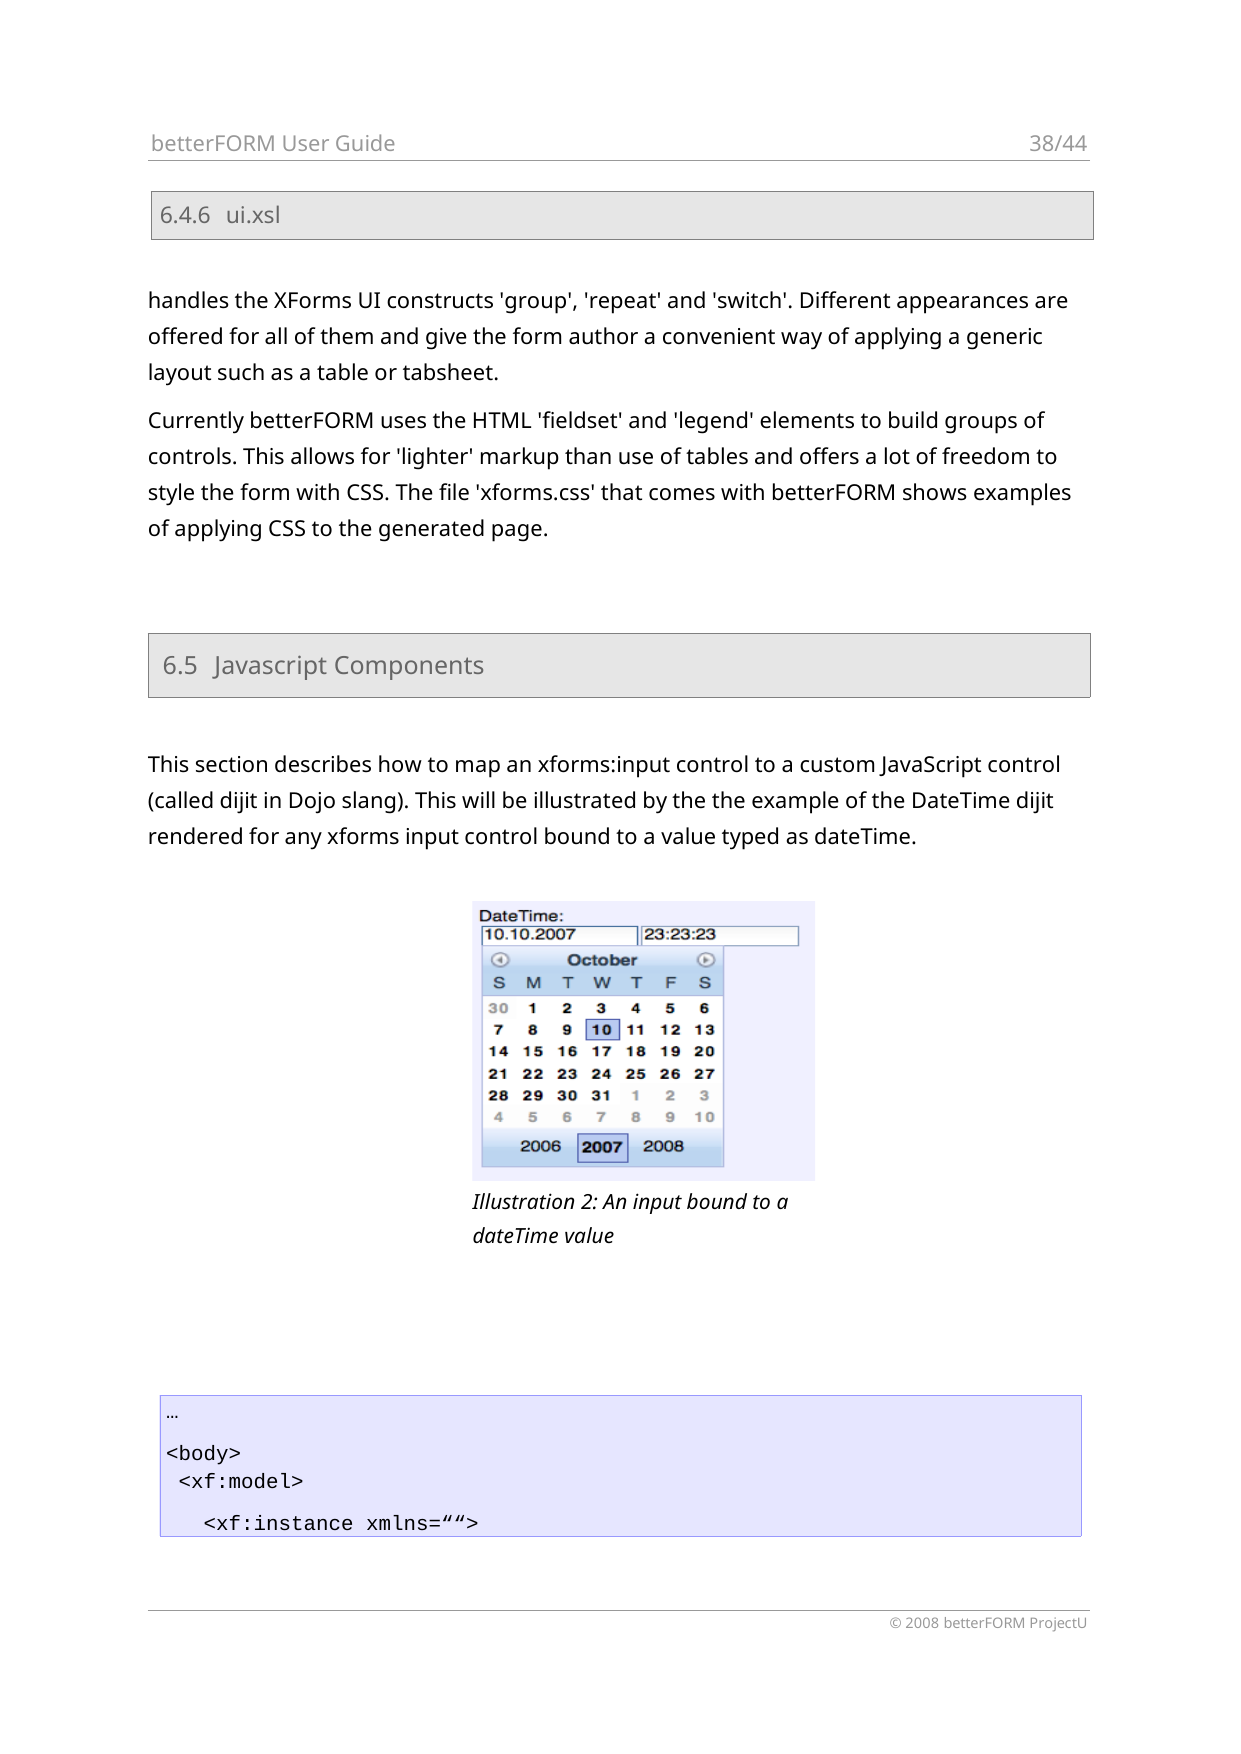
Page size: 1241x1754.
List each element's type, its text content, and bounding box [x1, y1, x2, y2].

text <xf:instance xmlns=““> [161, 1506, 1081, 1536]
subtitle ui.xsl [152, 192, 1093, 239]
subtitle Javascript Components [149, 634, 1090, 697]
text … [161, 1396, 1081, 1425]
text Illustration 2: An input bound to a dateTime value [472, 1181, 812, 1249]
text This section describes how to map an xforms:input control to a custom JavaScript control (called dijit in Dojo slang). This will be illustrated by the the example of the DateTime dijit rendered for any xforms input control bound to a value typed as dateTime. [148, 749, 1090, 851]
text <body> <xf:model> [161, 1436, 1081, 1495]
text handles the XForms UI constructs 'group', 'repeat' and 'switch'. Different appearances are offered for all of them and give the form author a convenient way of applying a generic layout such as a table or tabsheet. [148, 285, 1090, 387]
text Currently betterFORM uses the HTML 'fieldset' and 'legend' elements to build groups of controls. This allows for 'lighter' markup than use of tables and offers a lot of freedom to style the form with CSS. The file 'xforms.css' that comes with betterFORM shows examples of applying CSS to the generated page. [148, 405, 1090, 543]
picture [472, 901, 816, 1181]
